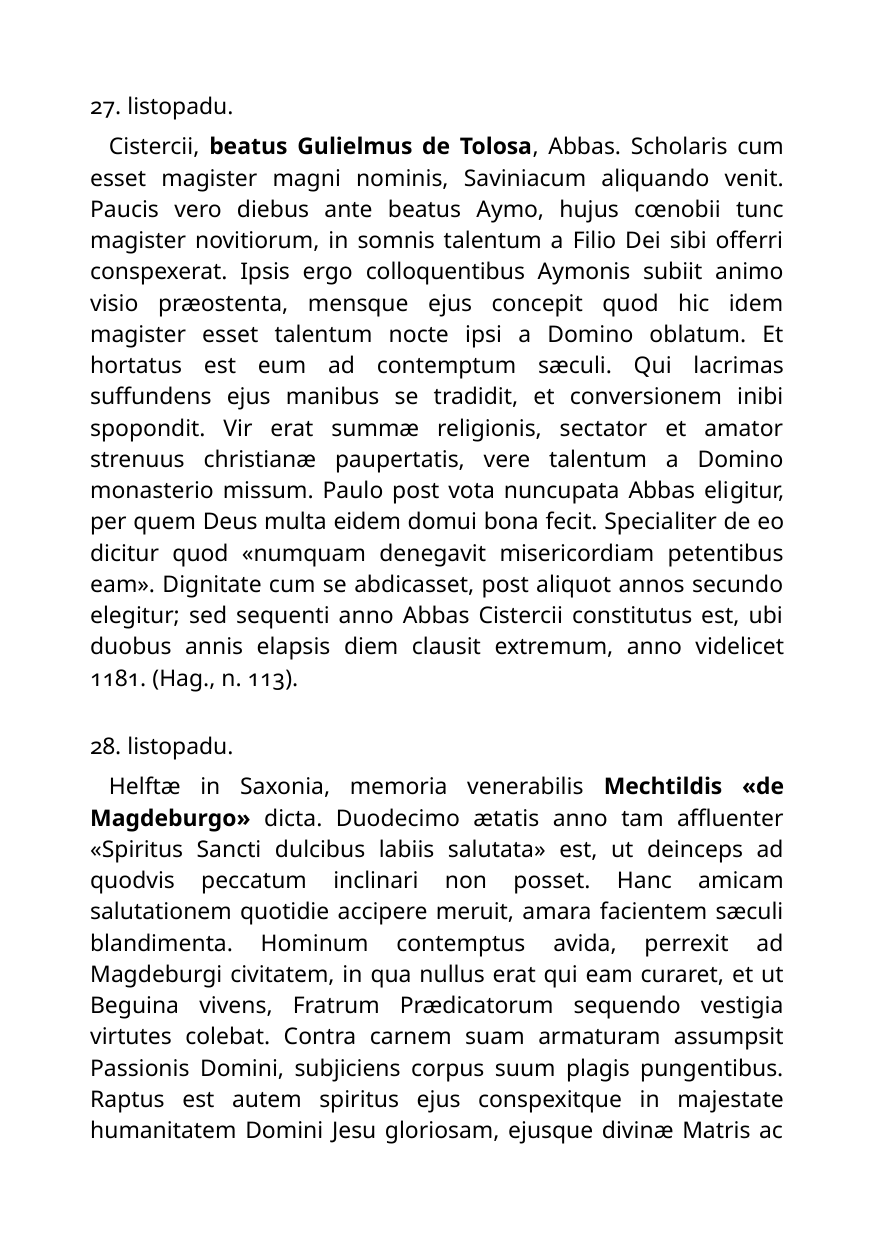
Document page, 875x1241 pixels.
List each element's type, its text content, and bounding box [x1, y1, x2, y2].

text 28. listopadu. [90, 730, 784, 761]
text Helftæ in Saxonia, memoria venerabilis Mechtildis «de Magdeburgo» dicta. Duodecimo ætatis anno tam affluenter «Spiritus Sancti dulcibus labiis salutata» est, ut deinceps ad quodvis peccatum inclinari non posset. Hanc amicam salutationem quotidie accipere meruit, amara facientem sæculi blandimenta. Hominum contemptus avida, perrexit ad Magdeburgi civitatem, in qua nullus erat qui eam curaret, et ut Beguina vivens, Fratrum Prædicatorum sequendo vestigia virtutes colebat. Contra carnem suam armaturam assumpsit Passionis Domini, subjiciens corpus suum plagis pungentibus. Raptus est autem spiritus ejus conspexitque in majestate humanitatem Domini Jesu gloriosam, ejusque divinæ Matris ac [90, 770, 784, 1145]
text 27. listopadu. [90, 90, 784, 121]
text Cistercii, beatus Gulielmus de Tolosa, Abbas. Scholaris cum esset magister magni nominis, Saviniacum aliquando venit. Paucis vero diebus ante beatus Aymo, hujus cœnobii tunc magister novitiorum, in somnis talentum a Filio Dei sibi offerri conspexerat. Ipsis ergo colloquentibus Aymonis subiit animo visio præostenta, mensque ejus concepit quod hic idem magister esset talentum nocte ipsi a Domino oblatum. Et hortatus est eum ad contemptum sæculi. Qui lacrimas suffundens ejus manibus se tradidit, et conversionem inibi spopondit. Vir erat summæ religionis, sectator et amator strenuus christianæ paupertatis, vere talentum a Domino monasterio missum. Paulo post vota nuncupata Abbas eli­gitur, per quem Deus multa eidem domui bona fecit. Specia­liter de eo dicitur quod «numquam denegavit misericordiam petentibus eam». Dignitate cum se abdicasset, post aliquot annos secundo elegitur; sed sequenti anno Abbas Cistercii constitutus est, ubi duobus annis elapsis diem clausit extre­mum, anno videlicet 1181. (Hag., n. 113). [90, 130, 784, 693]
